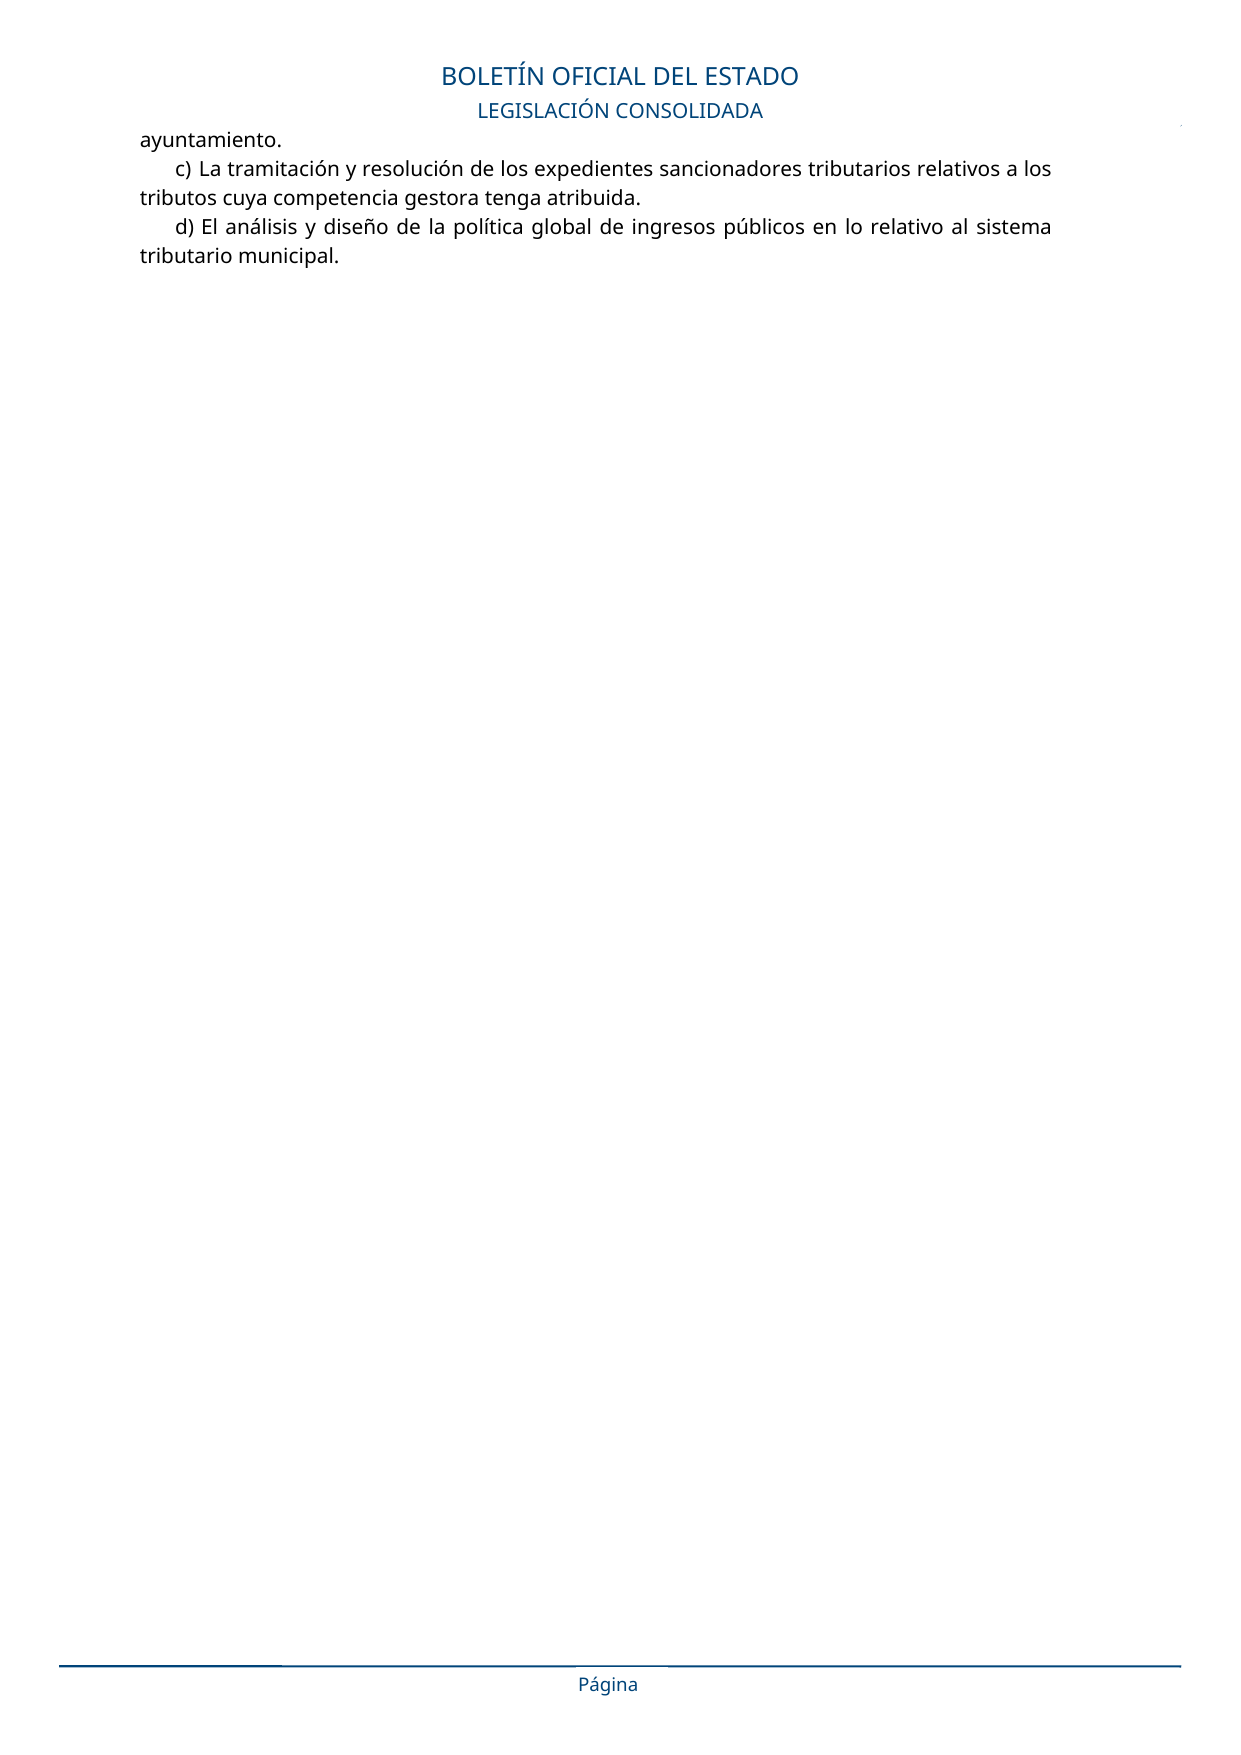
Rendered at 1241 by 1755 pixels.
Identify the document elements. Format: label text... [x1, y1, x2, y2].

list La tramitación y resolución de los expedientes sancionadores tributarios relativos a los tributos cuya competencia gestora tenga atribuida. [139, 154, 1052, 212]
list El análisis y diseño de la política global de ingresos públicos en lo relativo al sistema tributario municipal. [139, 212, 1052, 269]
list ayuntamiento. [139, 125, 1051, 153]
